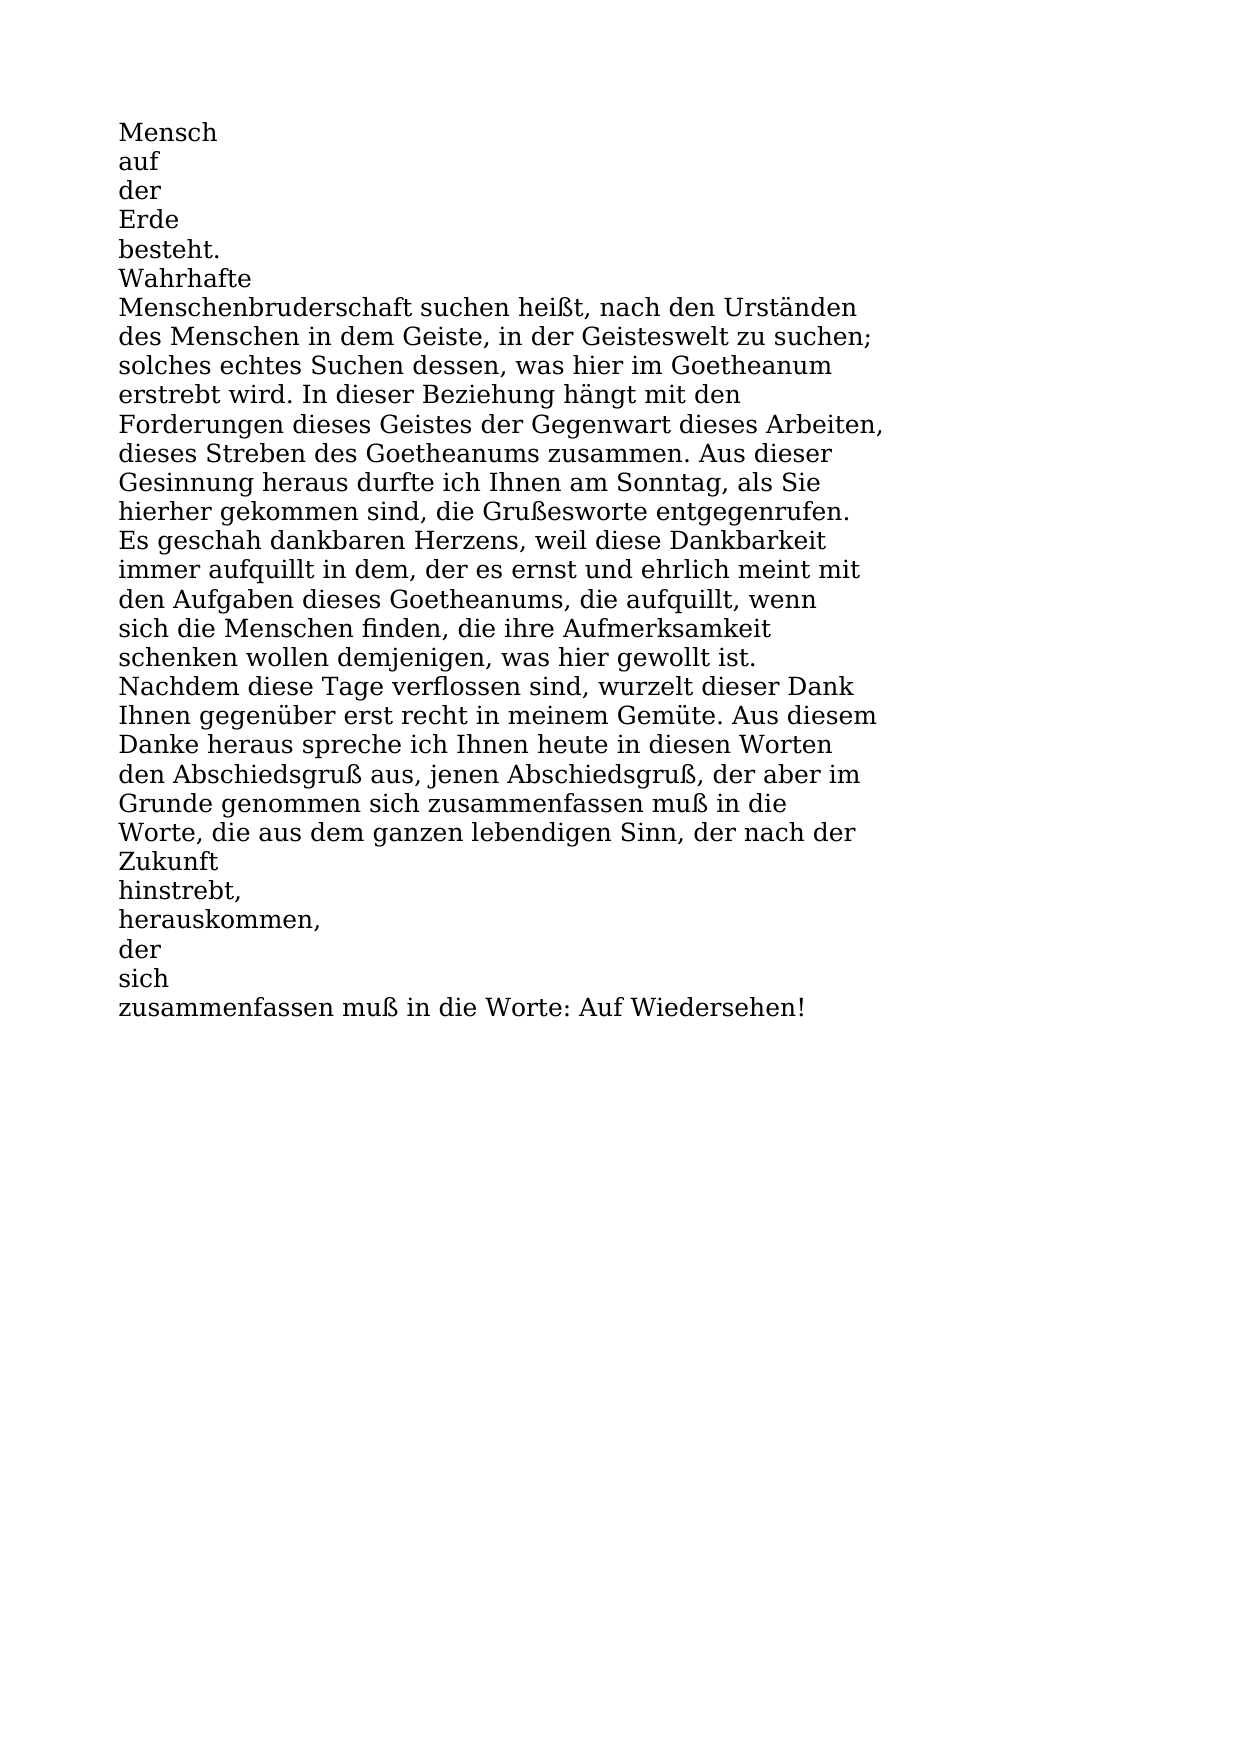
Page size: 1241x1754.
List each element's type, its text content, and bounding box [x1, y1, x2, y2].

text den Abschiedsgruß aus, jenen Abschiedsgruß, der aber im [118, 760, 1122, 789]
text Zukunft [118, 847, 1122, 876]
text des Menschen in dem Geiste, in der Geisteswelt zu suchen; [118, 322, 1122, 351]
text erstrebt wird. In dieser Beziehung hängt mit den [118, 381, 1122, 410]
text Erde [118, 206, 1122, 235]
text immer aufquillt in dem, der es ernst und ehrlich meint mit [118, 556, 1122, 585]
text besteht. [118, 235, 1122, 264]
text Forderungen dieses Geistes der Gegenwart dieses Arbeiten, [118, 410, 1122, 439]
text hinstrebt, [118, 876, 1122, 906]
text der [118, 176, 1122, 206]
text Ihnen gegenüber erst recht in meinem Gemüte. Aus diesem [118, 701, 1122, 731]
text Worte, die aus dem ganzen lebendigen Sinn, der nach der [118, 818, 1122, 847]
text dieses Streben des Goetheanums zusammen. Aus dieser [118, 439, 1122, 468]
text der [118, 935, 1122, 964]
text solches echtes Suchen dessen, was hier im Goetheanum [118, 351, 1122, 381]
text Mensch [118, 118, 1122, 147]
text sich [118, 964, 1122, 993]
text Gesinnung heraus durfte ich Ihnen am Sonntag, als Sie [118, 468, 1122, 497]
text Grunde genommen sich zusammenfassen muß in die [118, 789, 1122, 818]
text Es geschah dankbaren Herzens, weil diese Dankbarkeit [118, 526, 1122, 556]
text Nachdem diese Tage verflossen sind, wurzelt dieser Dank [118, 672, 1122, 701]
text Danke heraus spreche ich Ihnen heute in diesen Worten [118, 731, 1122, 760]
text auf [118, 147, 1122, 176]
text Wahrhafte [118, 264, 1122, 293]
text den Aufgaben dieses Goetheanums, die aufquillt, wenn [118, 585, 1122, 614]
text herauskommen, [118, 906, 1122, 935]
text Menschenbruderschaft suchen heißt, nach den Urständen [118, 293, 1122, 322]
text zusammenfassen muß in die Worte: Auf Wiedersehen! [118, 993, 1122, 1022]
text sich die Menschen finden, die ihre Aufmerksamkeit [118, 614, 1122, 643]
text schenken wollen demjenigen, was hier gewollt ist. [118, 643, 1122, 672]
text hierher gekommen sind, die Grußesworte entgegenrufen. [118, 497, 1122, 526]
